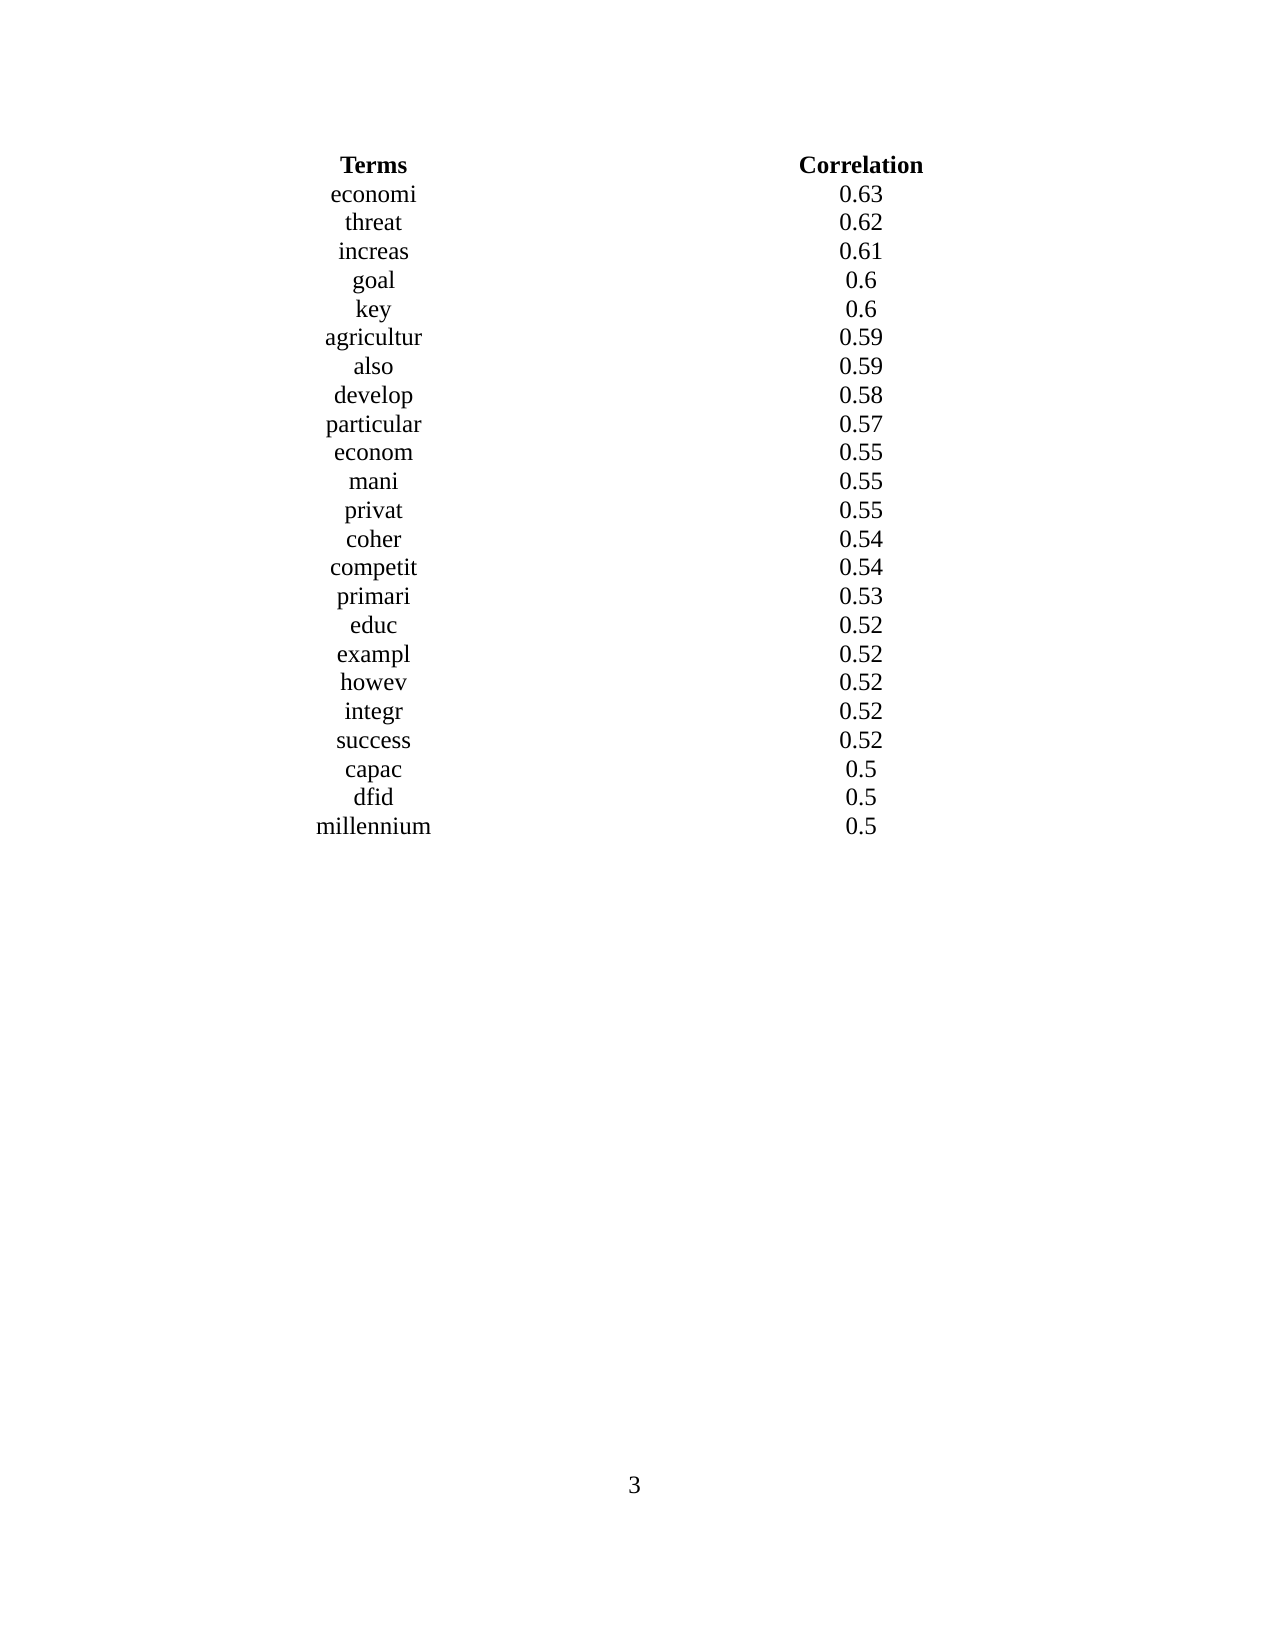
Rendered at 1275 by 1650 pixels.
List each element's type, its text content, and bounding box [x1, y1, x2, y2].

table_cell 0.59 [597, 351, 1125, 380]
table_cell 0.52 [597, 725, 1125, 754]
table_cell 0.5 [597, 754, 1125, 782]
table_header Correlation [597, 150, 1125, 179]
table_cell competit [150, 553, 597, 581]
table_cell primari [150, 581, 597, 610]
table_cell 0.61 [597, 236, 1125, 265]
table_cell 0.54 [597, 553, 1125, 581]
table_cell 0.63 [597, 179, 1125, 207]
table_cell increas [150, 236, 597, 265]
table_cell 0.6 [597, 294, 1125, 322]
table_cell 0.6 [597, 265, 1125, 294]
table_cell educ [150, 610, 597, 639]
table_cell 0.5 [597, 783, 1125, 811]
table_cell goal [150, 265, 597, 294]
table_cell millennium [150, 811, 597, 840]
table_cell 0.53 [597, 581, 1125, 610]
table_cell econom [150, 438, 597, 466]
table_cell 0.54 [597, 524, 1125, 552]
table_cell 0.55 [597, 495, 1125, 524]
table_cell threat [150, 208, 597, 236]
table_cell 0.5 [597, 811, 1125, 840]
table_cell capac [150, 754, 597, 782]
table_cell 0.52 [597, 639, 1125, 667]
table_cell 0.57 [597, 409, 1125, 437]
table_cell economi [150, 179, 597, 207]
table_cell success [150, 725, 597, 754]
table_cell 0.62 [597, 208, 1125, 236]
table_cell integr [150, 696, 597, 725]
table_cell 0.58 [597, 380, 1125, 409]
table_cell 0.52 [597, 610, 1125, 639]
table_cell 0.52 [597, 668, 1125, 696]
table_cell also [150, 351, 597, 380]
table_cell exampl [150, 639, 597, 667]
table_cell 0.59 [597, 323, 1125, 351]
table_cell agricultur [150, 323, 597, 351]
table_cell mani [150, 466, 597, 495]
table_cell develop [150, 380, 597, 409]
table_cell coher [150, 524, 597, 552]
table_cell particular [150, 409, 597, 437]
table_cell key [150, 294, 597, 322]
table_cell 0.55 [597, 466, 1125, 495]
table_cell privat [150, 495, 597, 524]
table_header Terms [150, 150, 597, 179]
table_cell dfid [150, 783, 597, 811]
table_cell 0.55 [597, 438, 1125, 466]
table_cell howev [150, 668, 597, 696]
table_cell 0.52 [597, 696, 1125, 725]
